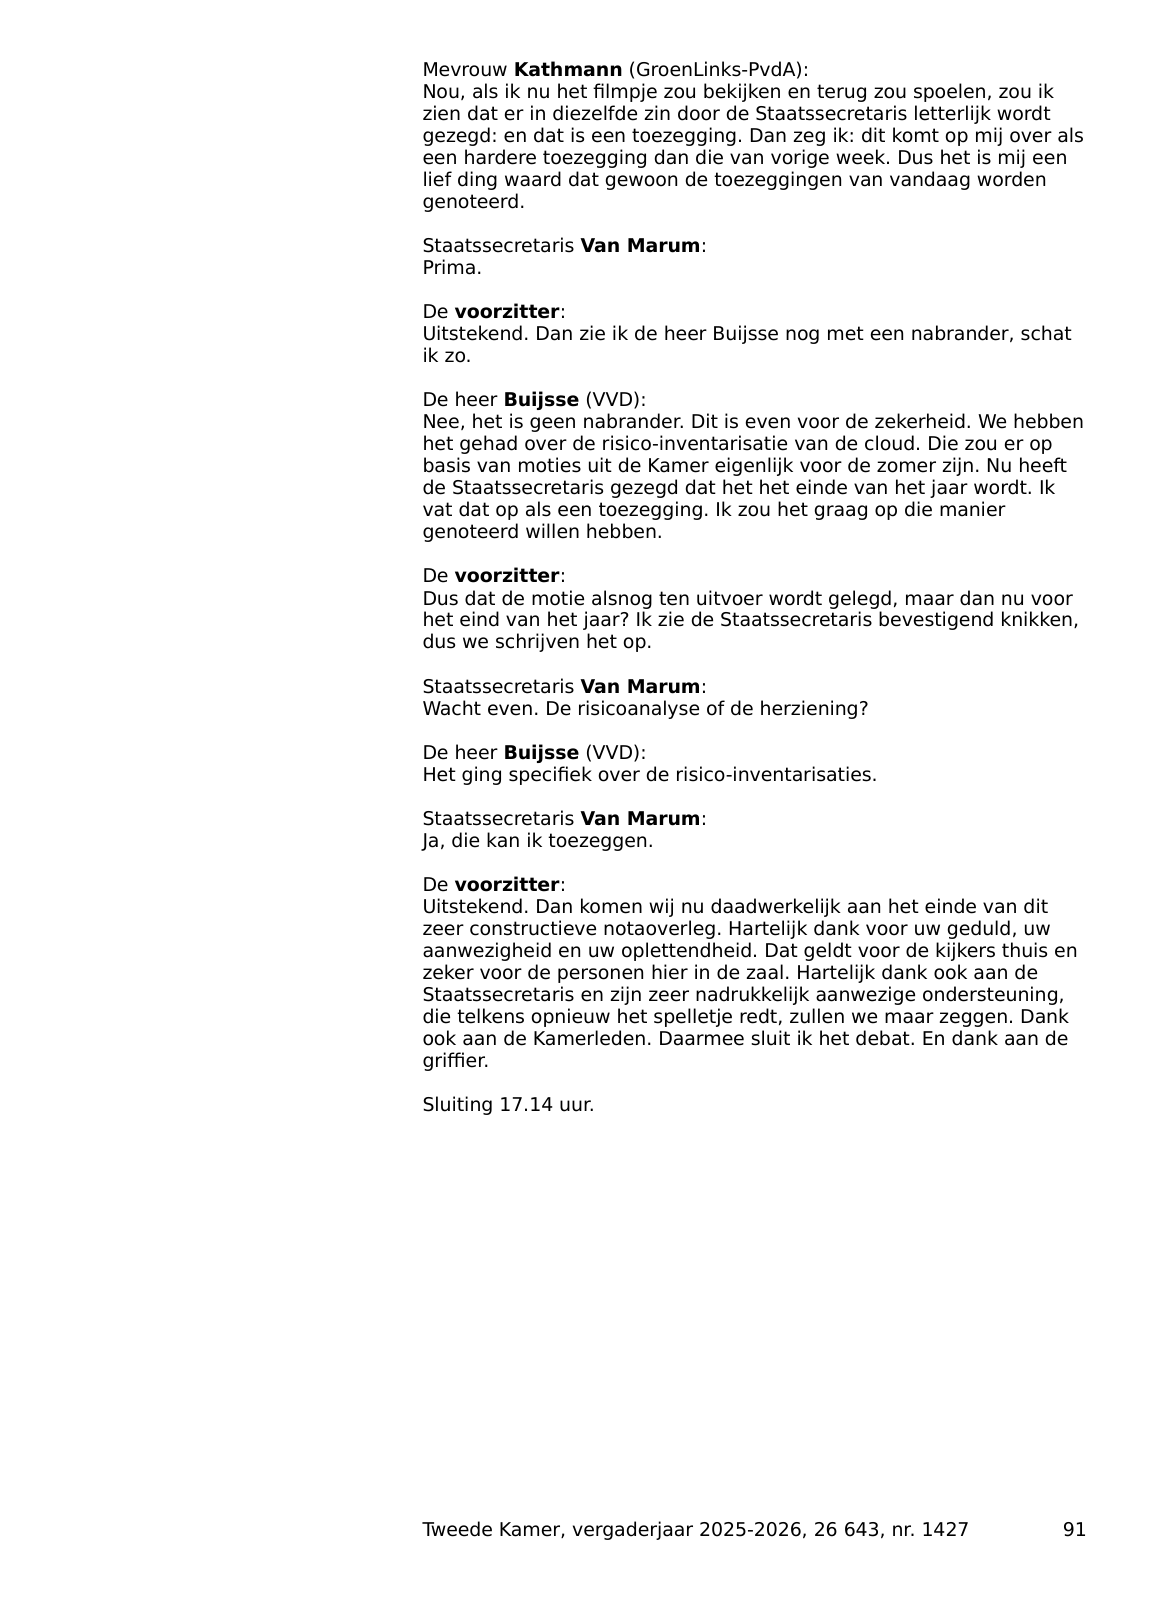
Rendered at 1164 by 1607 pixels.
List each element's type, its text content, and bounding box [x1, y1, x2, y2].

text De voorzitter: [422, 874, 1087, 896]
text Staatssecretaris Van Marum: [422, 808, 1087, 830]
text Dus dat de motie alsnog ten uitvoer wordt gelegd, maar dan nu voor het eind van het jaar? Ik zie de Staatssecretaris bevestigend knikken, dus we schrijven het op. [422, 587, 1087, 653]
text De heer Buijsse (VVD): [422, 742, 1087, 764]
text Mevrouw Kathmann (GroenLinks-PvdA): [422, 59, 1087, 81]
text Uitstekend. Dan komen wij nu daadwerkelijk aan het einde van dit zeer constructieve notaoverleg. Hartelijk dank voor uw geduld, uw aanwezigheid en uw oplettendheid. Dat geldt voor de kijkers thuis en zeker voor de personen hier in de zaal. Hartelijk dank ook aan de Staatssecretaris en zijn zeer nadrukkelijk aanwezige ondersteuning, die telkens opnieuw het spelletje redt, zullen we maar zeggen. Dank ook aan de Kamerleden. Daarmee sluit ik het debat. En dank aan de griffier. [422, 896, 1087, 1072]
text Sluiting 17.14 uur. [422, 1094, 1087, 1116]
text Nee, het is geen nabrander. Dit is even voor de zekerheid. We hebben het gehad over de risico-inventarisatie van de cloud. Die zou er op basis van moties uit de Kamer eigenlijk voor de zomer zijn. Nu heeft de Staatssecretaris gezegd dat het het einde van het jaar wordt. Ik vat dat op als een toezegging. Ik zou het graag op die manier genoteerd willen hebben. [422, 411, 1087, 543]
text Nou, als ik nu het filmpje zou bekijken en terug zou spoelen, zou ik zien dat er in diezelfde zin door de Staatssecretaris letterlijk wordt gezegd: en dat is een toezegging. Dan zeg ik: dit komt op mij over als een hardere toezegging dan die van vorige week. Dus het is mij een lief ding waard dat gewoon de toezeggingen van vandaag worden genoteerd. [422, 81, 1087, 213]
text Staatssecretaris Van Marum: [422, 235, 1087, 257]
text De heer Buijsse (VVD): [422, 389, 1087, 411]
text Ja, die kan ik toezeggen. [422, 830, 1087, 852]
text Staatssecretaris Van Marum: [422, 676, 1087, 697]
text De voorzitter: [422, 301, 1087, 323]
text De voorzitter: [422, 565, 1087, 587]
text Prima. [422, 257, 1087, 279]
text Wacht even. De risicoanalyse of de herziening? [422, 697, 1087, 719]
text Uitstekend. Dan zie ik de heer Buijsse nog met een nabrander, schat ik zo. [422, 323, 1087, 367]
text Het ging specifiek over de risico-inventarisaties. [422, 764, 1087, 786]
